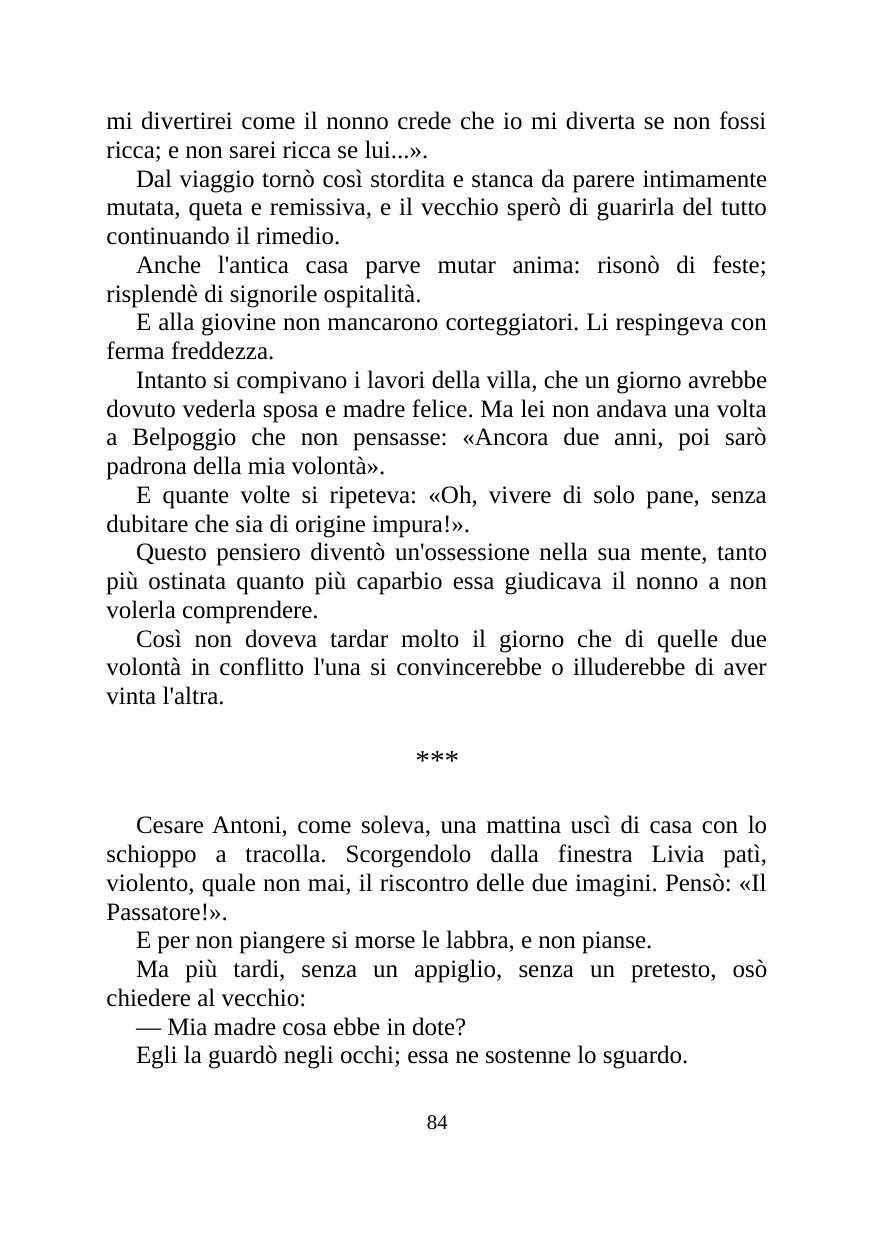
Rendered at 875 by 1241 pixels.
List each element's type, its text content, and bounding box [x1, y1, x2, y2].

text Ma più tardi, senza un appiglio, senza un pretesto, osò chiedere al vecchio: [106, 954, 768, 1012]
text E alla giovine non mancarono corteggiatori. Li respingeva con ferma freddezza. [106, 307, 768, 365]
text — Mia madre cosa ebbe in dote? [106, 1012, 768, 1041]
text Egli la guardò negli occhi; essa ne sostenne lo sguardo. [106, 1041, 768, 1069]
text E quante volte si ripeteva: «Oh, vivere di solo pane, senza dubitare che sia di origine impura!». [106, 480, 768, 537]
text E per non piangere si morse le labbra, e non pianse. [106, 926, 768, 954]
text *** [106, 743, 768, 777]
text Dal viaggio tornò così stordita e stanca da parere intimamente mutata, queta e remissiva, e il vecchio sperò di guarirla del tutto continuando il rimedio. [106, 164, 768, 250]
text Intanto si compivano i lavori della villa, che un giorno avrebbe dovuto vederla sposa e madre felice. Ma lei non andava una volta a Belpoggio che non pensasse: «Ancora due anni, poi sarò padrona della mia volontà». [106, 365, 768, 480]
text mi divertirei come il nonno crede che io mi diverta se non fossi ricca; e non sarei ricca se lui...». [106, 106, 768, 164]
text Cesare Antoni, come soleva, una mattina uscì di casa con lo schioppo a tracolla. Scorgendolo dalla finestra Livia patì, violento, quale non mai, il riscontro delle due imagini. Pensò: «Il Passatore!». [106, 811, 768, 926]
text Così non doveva tardar molto il giorno che di quelle due volontà in conflitto l'una si convincerebbe o illuderebbe di aver vinta l'altra. [106, 624, 768, 710]
text Anche l'antica casa parve mutar anima: risonò di feste; risplendè di signorile ospitalità. [106, 250, 768, 307]
text Questo pensiero diventò un'ossessione nella sua mente, tanto più ostinata quanto più caparbio essa giudicava il nonno a non volerla comprendere. [106, 537, 768, 624]
